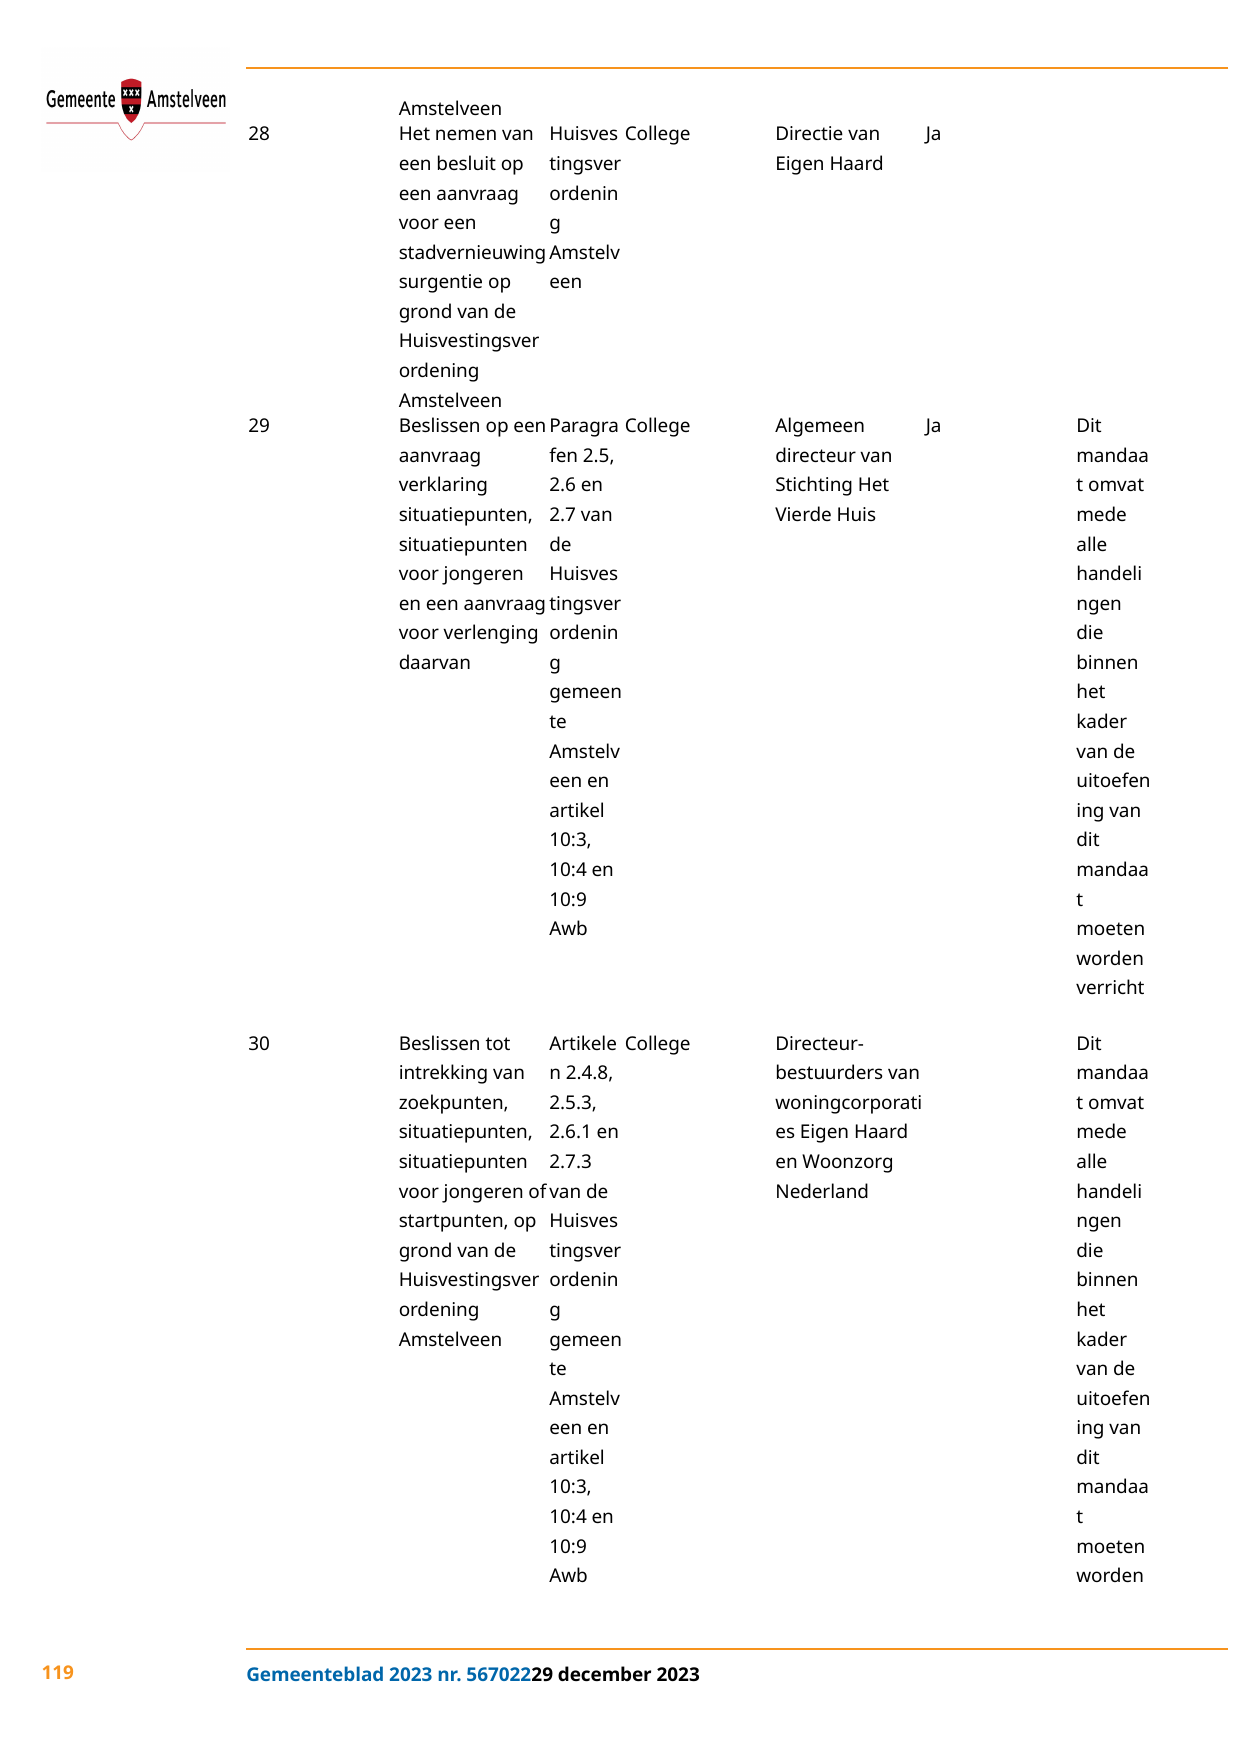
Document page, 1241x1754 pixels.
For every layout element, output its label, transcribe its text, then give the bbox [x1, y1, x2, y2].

table_cell Beslissen op een aanvraag verklaring situatiepunten, situatiepunten voor jongeren en een aanvraag voor verlenging daarvan [399, 413, 549, 1030]
table_cell Algemeen directeur van Stichting Het Vierde Huis [775, 413, 926, 1030]
table_cell [549, 95, 624, 121]
table_cell [1001, 413, 1076, 1030]
table_cell 28 [248, 121, 398, 412]
table_cell Beslissen tot intrekking van zoekpunten, situatiepunten, situatiepunten voor jongeren of startpunten, op grond van de Huisvestingsverordening Amstelveen [399, 1030, 549, 1588]
table_cell [248, 95, 398, 121]
table_cell [1076, 121, 1152, 412]
table_cell 30 [248, 1030, 398, 1588]
table_cell Ja [926, 121, 1001, 412]
table_cell Paragrafen 2.5, 2.6 en 2.7 van de Huisvestingsverordening gemeente Amstelveen en artikel 10:3, 10:4 en 10:9 Awb [549, 413, 624, 1030]
table_cell Ja [926, 413, 1001, 1030]
table_cell [1001, 95, 1076, 121]
table_cell Huisvestingsverordening Amstelveen [549, 121, 624, 412]
table_cell Het nemen van een besluit op een aanvraag voor een stadvernieuwingsurgentie op grond van de Huisvestingsverordening Amstelveen [399, 121, 549, 412]
picture [41, 47, 231, 172]
table_cell Dit mandaat omvat mede alle handelingen die binnen het kader van de uitoefening van dit mandaat moeten worden verricht [1076, 413, 1152, 1030]
table_cell Dit mandaat omvat mede alle handelingen die binnen het kader van de uitoefening van dit mandaat moeten worden [1076, 1030, 1152, 1588]
table_cell Directie van Eigen Haard [775, 121, 926, 412]
table_cell [1001, 121, 1076, 412]
table_cell College [625, 1030, 775, 1588]
table_cell Directeur-bestuurders van woningcorporaties Eigen Haard en Woonzorg Nederland [775, 1030, 926, 1588]
table_cell Amstelveen [399, 95, 549, 121]
table_cell [1001, 1030, 1076, 1588]
table_cell [926, 1030, 1001, 1588]
table_cell [625, 95, 775, 121]
table_cell [775, 95, 926, 121]
table_cell College [625, 121, 775, 412]
table_cell College [625, 413, 775, 1030]
table_cell 29 [248, 413, 398, 1030]
table_cell [1076, 95, 1152, 121]
table_cell Artikelen 2.4.8, 2.5.3, 2.6.1 en 2.7.3 van de Huisvestingsverordening gemeente Amstelveen en artikel 10:3, 10:4 en 10:9 Awb [549, 1030, 624, 1588]
table_cell [926, 95, 1001, 121]
